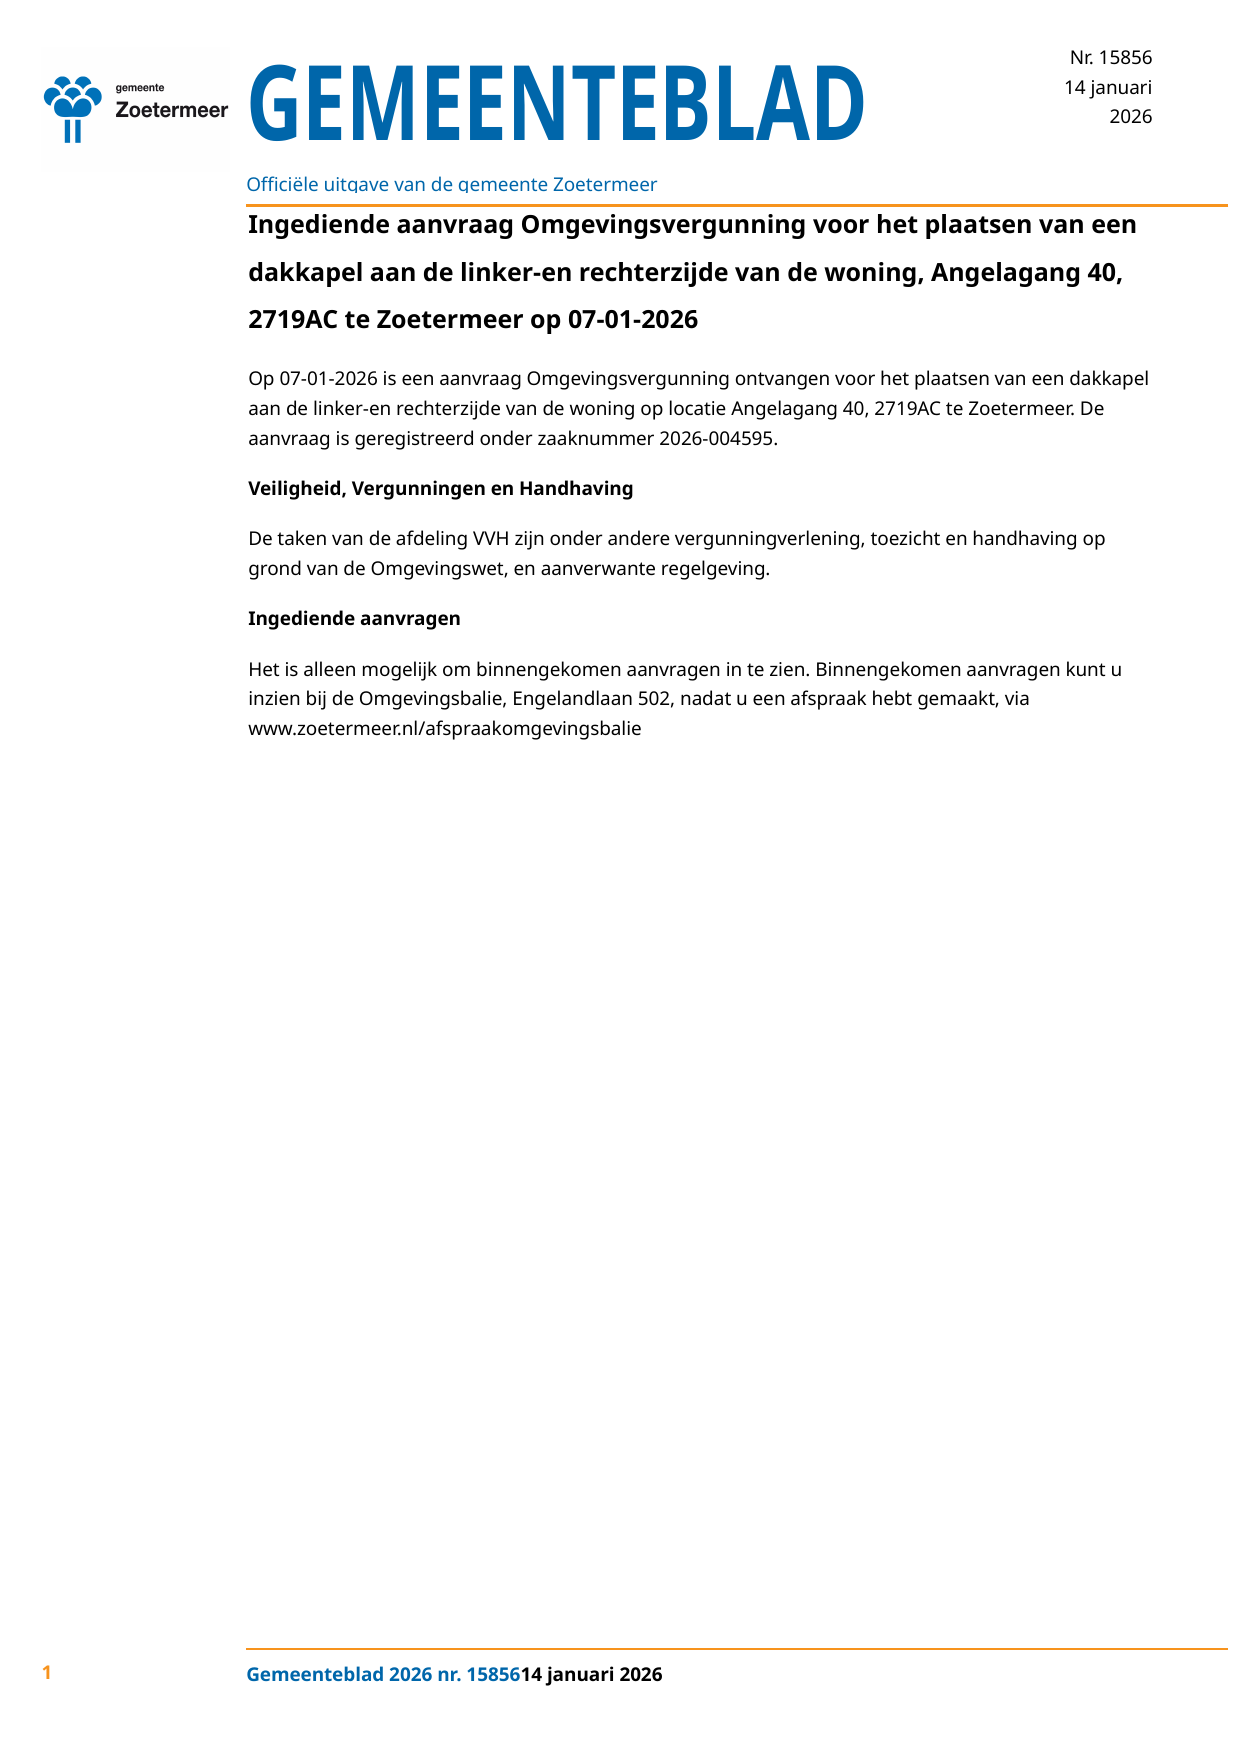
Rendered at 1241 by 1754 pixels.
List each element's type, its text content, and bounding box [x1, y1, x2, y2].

text Ingediende aanvraag Omgevingsvergunning voor het plaatsen van een dakkapel aan de linker-en rechterzijde van de woning, Angelagang 40, 2719AC te Zoetermeer op 07-01-2026 [248, 207, 1152, 336]
text Het is alleen mogelijk om binnengekomen aanvragen in te zien. Binnengekomen aanvragen kunt u inzien bij de Omgevingsbalie, Engelandlaan 502, nadat u een afspraak hebt gemaakt, via www.zoetermeer.nl/afspraakomgevingsbalie [248, 656, 1152, 741]
text Op 07-01-2026 is een aanvraag Omgevingsvergunning ontvangen voor het plaatsen van een dakkapel aan de linker-en rechterzijde van de woning op locatie Angelagang 40, 2719AC te Zoetermeer. De aanvraag is geregistreerd onder zaaknummer 2026-004595. [248, 366, 1152, 450]
text Veiligheid, Vergunningen en Handhaving [248, 475, 1152, 501]
text De taken van de afdeling VVH zijn onder andere vergunningverlening, toezicht en handhaving op grond van de Omgevingswet, en aanverwante regelgeving. [248, 526, 1152, 581]
picture [41, 47, 231, 172]
text Ingediende aanvragen [248, 606, 1152, 631]
